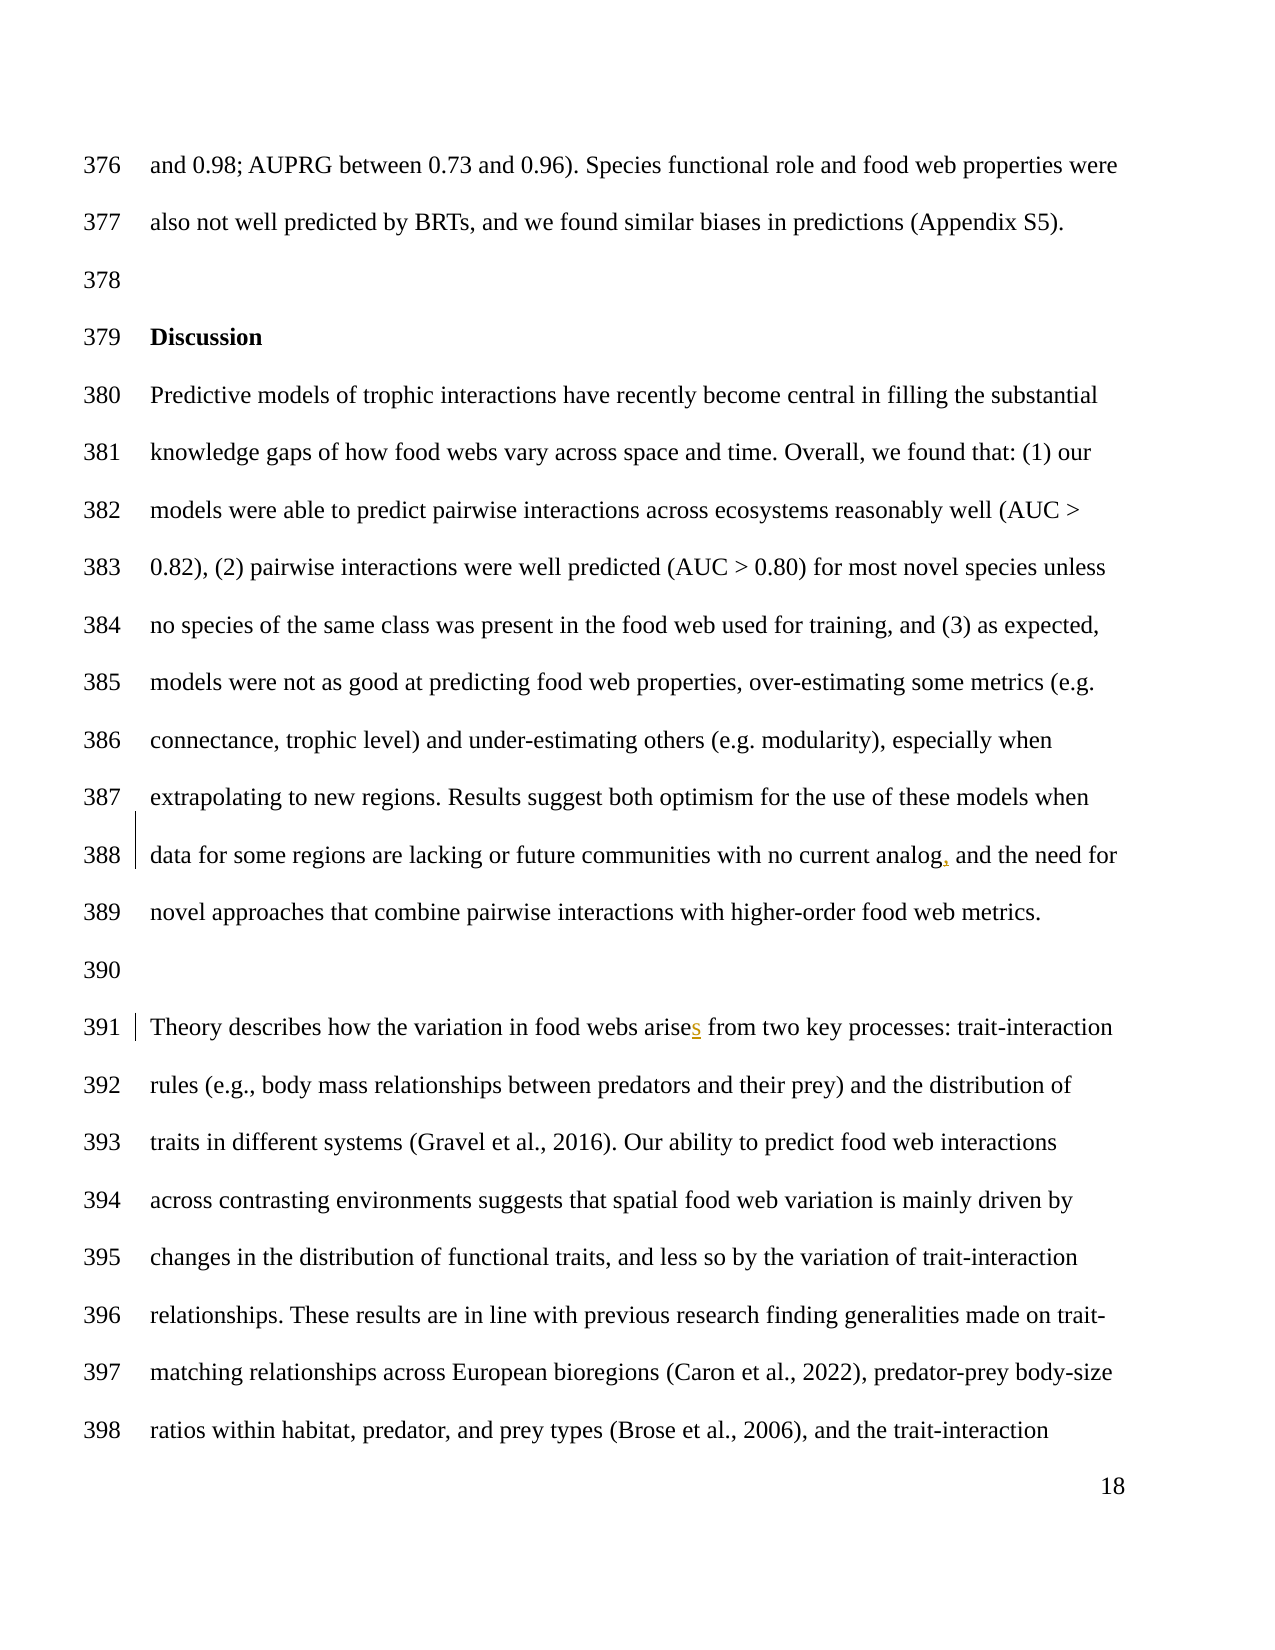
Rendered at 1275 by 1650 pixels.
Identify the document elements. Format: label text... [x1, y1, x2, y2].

text Theory describes how the variation in food webs arises from two key processes: trait-interaction rules (e.g., body mass relationships between predators and their prey) and the distribution of traits in different systems (Gravel et al., 2016). Our ability to predict food web interactions across contrasting environments suggests that spatial food web variation is mainly driven by changes in the distribution of functional traits, and less so by the variation of trait-interaction relationships. These results are in line with previous research finding generalities made on trait-matching relationships across European bioregions (Caron et al., 2022), predator-prey body-size ratios within habitat, predator, and prey types (Brose et al., 2006), and the trait-interaction [150, 1012, 1125, 1444]
text Discussion [150, 322, 1125, 351]
text Predictive models of trophic interactions have recently become central in filling the substantial knowledge gaps of how food webs vary across space and time. Overall, we found that: (1) our models were able to predict pairwise interactions across ecosystems reasonably well (AUC > 0.82), (2) pairwise interactions were well predicted (AUC > 0.80) for most novel species unless no species of the same class was present in the food web used for training, and (3) as expected, models were not as good at predicting food web properties, over-estimating some metrics (e.g. connectance, trophic level) and under-estimating others (e.g. modularity), especially when extrapolating to new regions. Results suggest both optimism for the use of these models when data for some regions are lacking or future communities with no current analog, and the need for novel approaches that combine pairwise interactions with higher-order food web metrics. [150, 380, 1125, 926]
text and 0.98; AUPRG between 0.73 and 0.96). Species functional role and food web properties were also not well predicted by BRTs, and we found similar biases in predictions (Appendix S5). [150, 150, 1125, 236]
